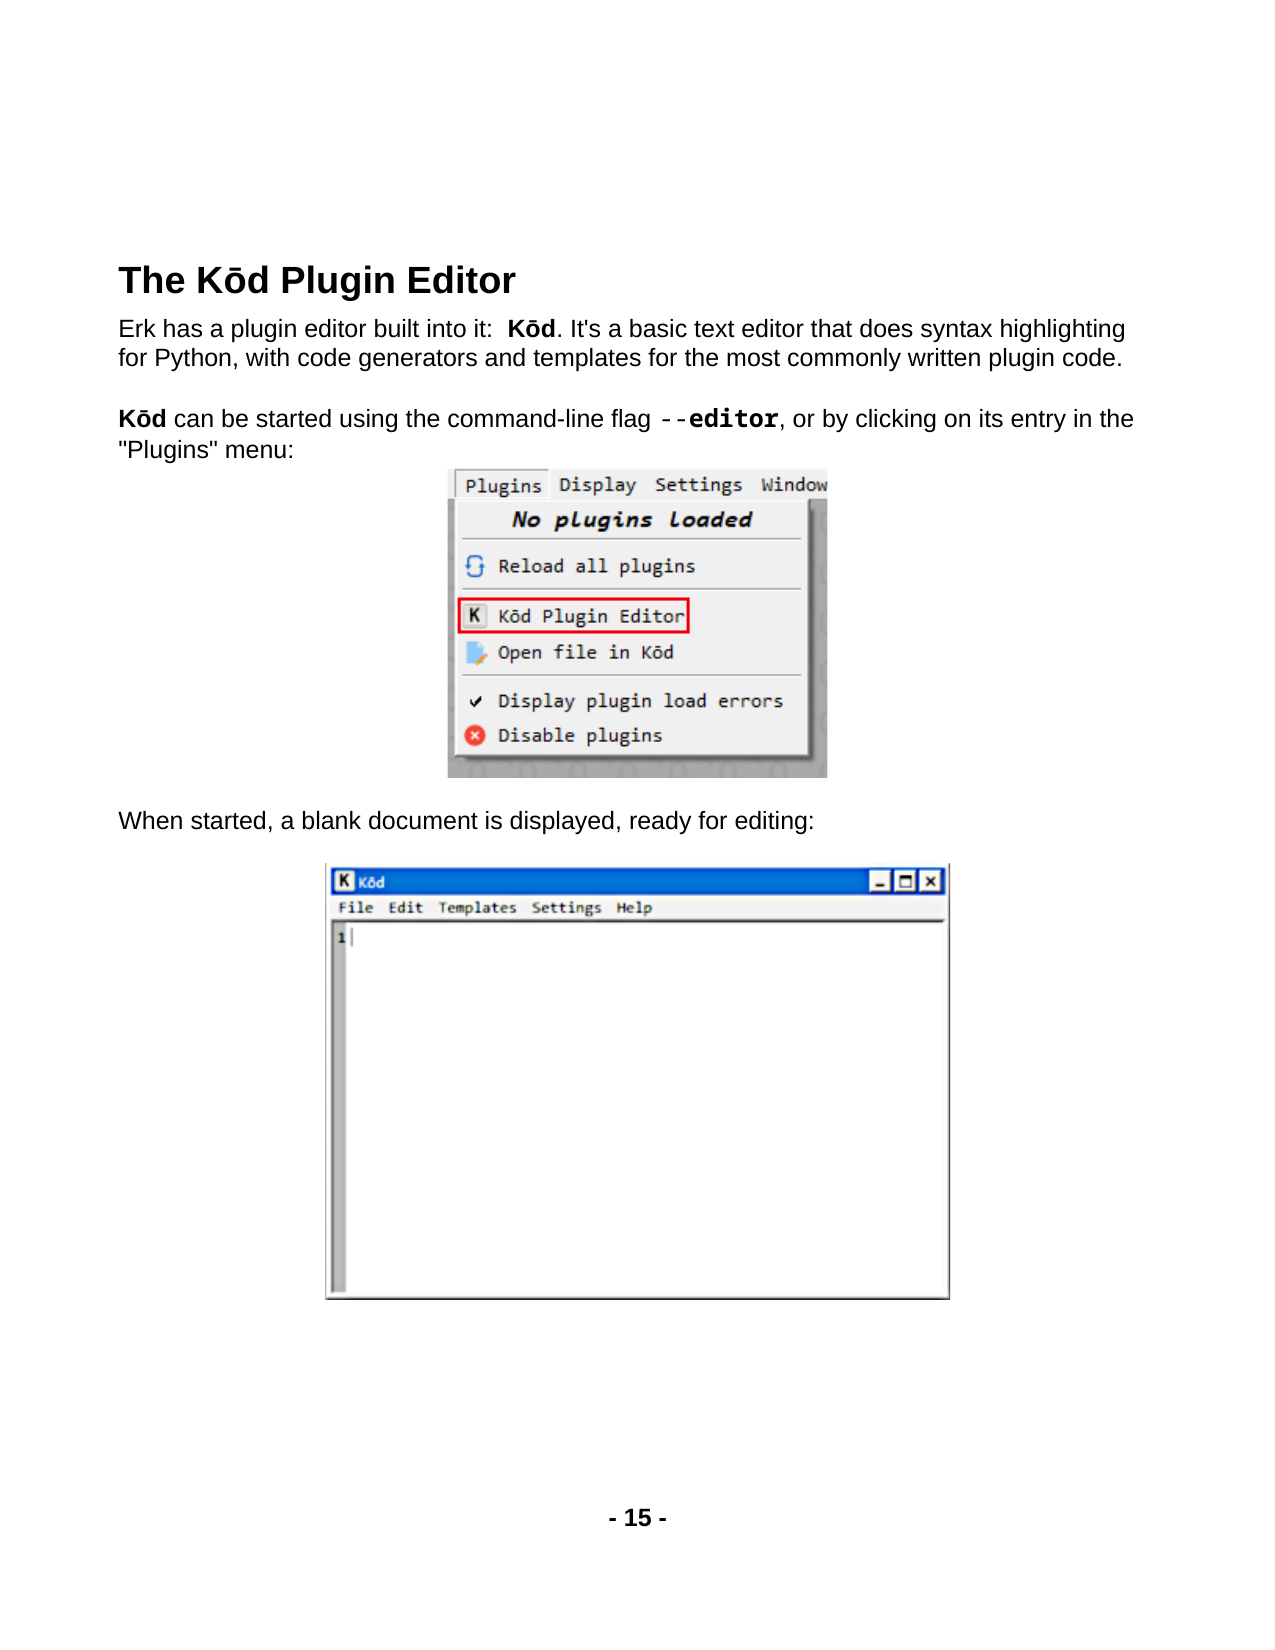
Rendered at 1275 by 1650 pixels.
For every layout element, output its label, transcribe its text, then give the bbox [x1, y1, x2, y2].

text When started, a blank document is displayed, ready for editing: [118, 806, 1157, 835]
picture [447, 463, 828, 778]
picture [325, 863, 951, 1300]
text Erk has a plugin editor built into it: Kōd. It's a basic text editor that does syntax highlighting for Python, with code generators and templates for the most commonly written plugin code. [118, 314, 1157, 372]
text Kōd can be started using the command-line flag --editor, or by clicking on its entry in the "Plugins" menu: [118, 401, 1157, 463]
subtitle The Kōd Plugin Editor [118, 258, 1157, 302]
